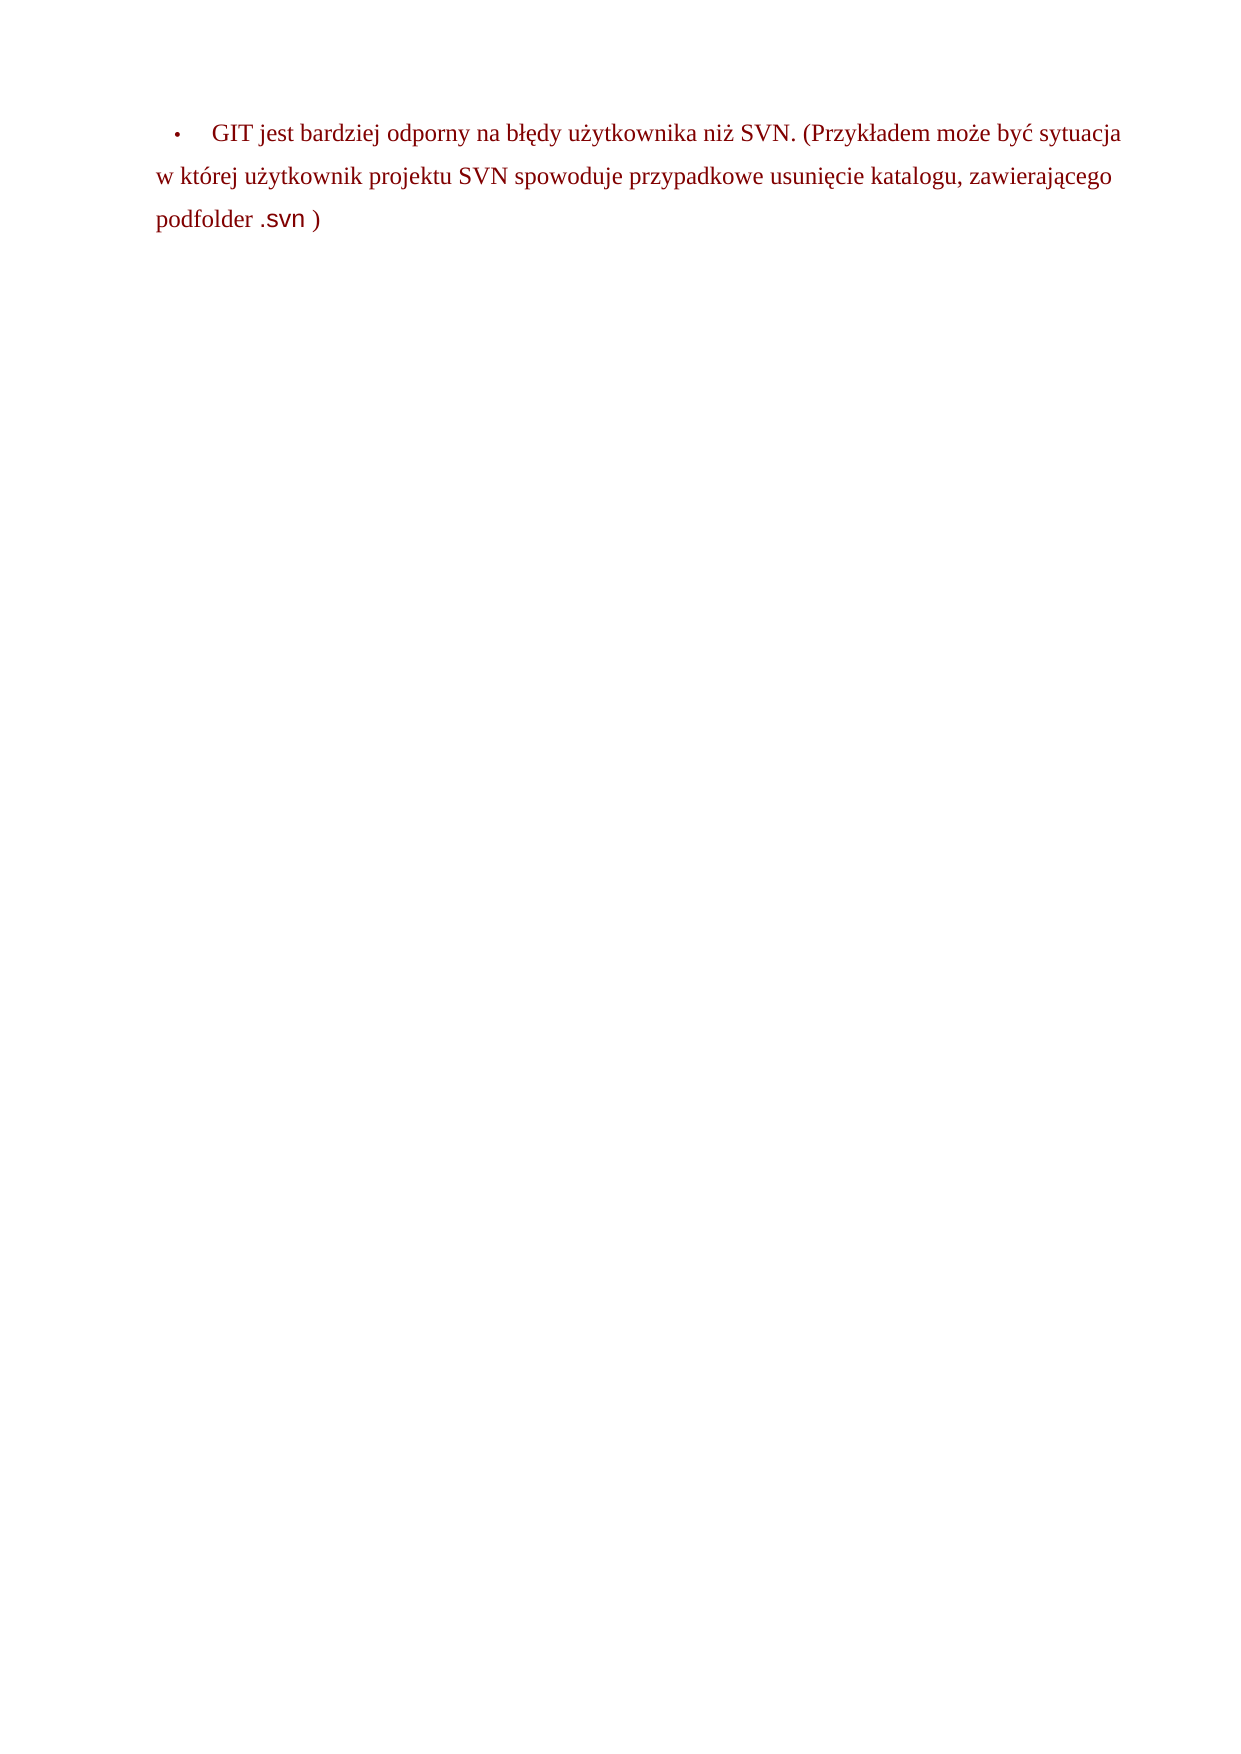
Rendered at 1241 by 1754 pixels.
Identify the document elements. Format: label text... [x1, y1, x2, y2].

list GIT jest bardziej odporny na błędy użytkownika niż SVN. (Przykładem może być sytuacja w której użytkownik projektu SVN spowoduje przypadkowe usunięcie katalogu, zawierającego podfolder .svn ) [118, 118, 1122, 233]
